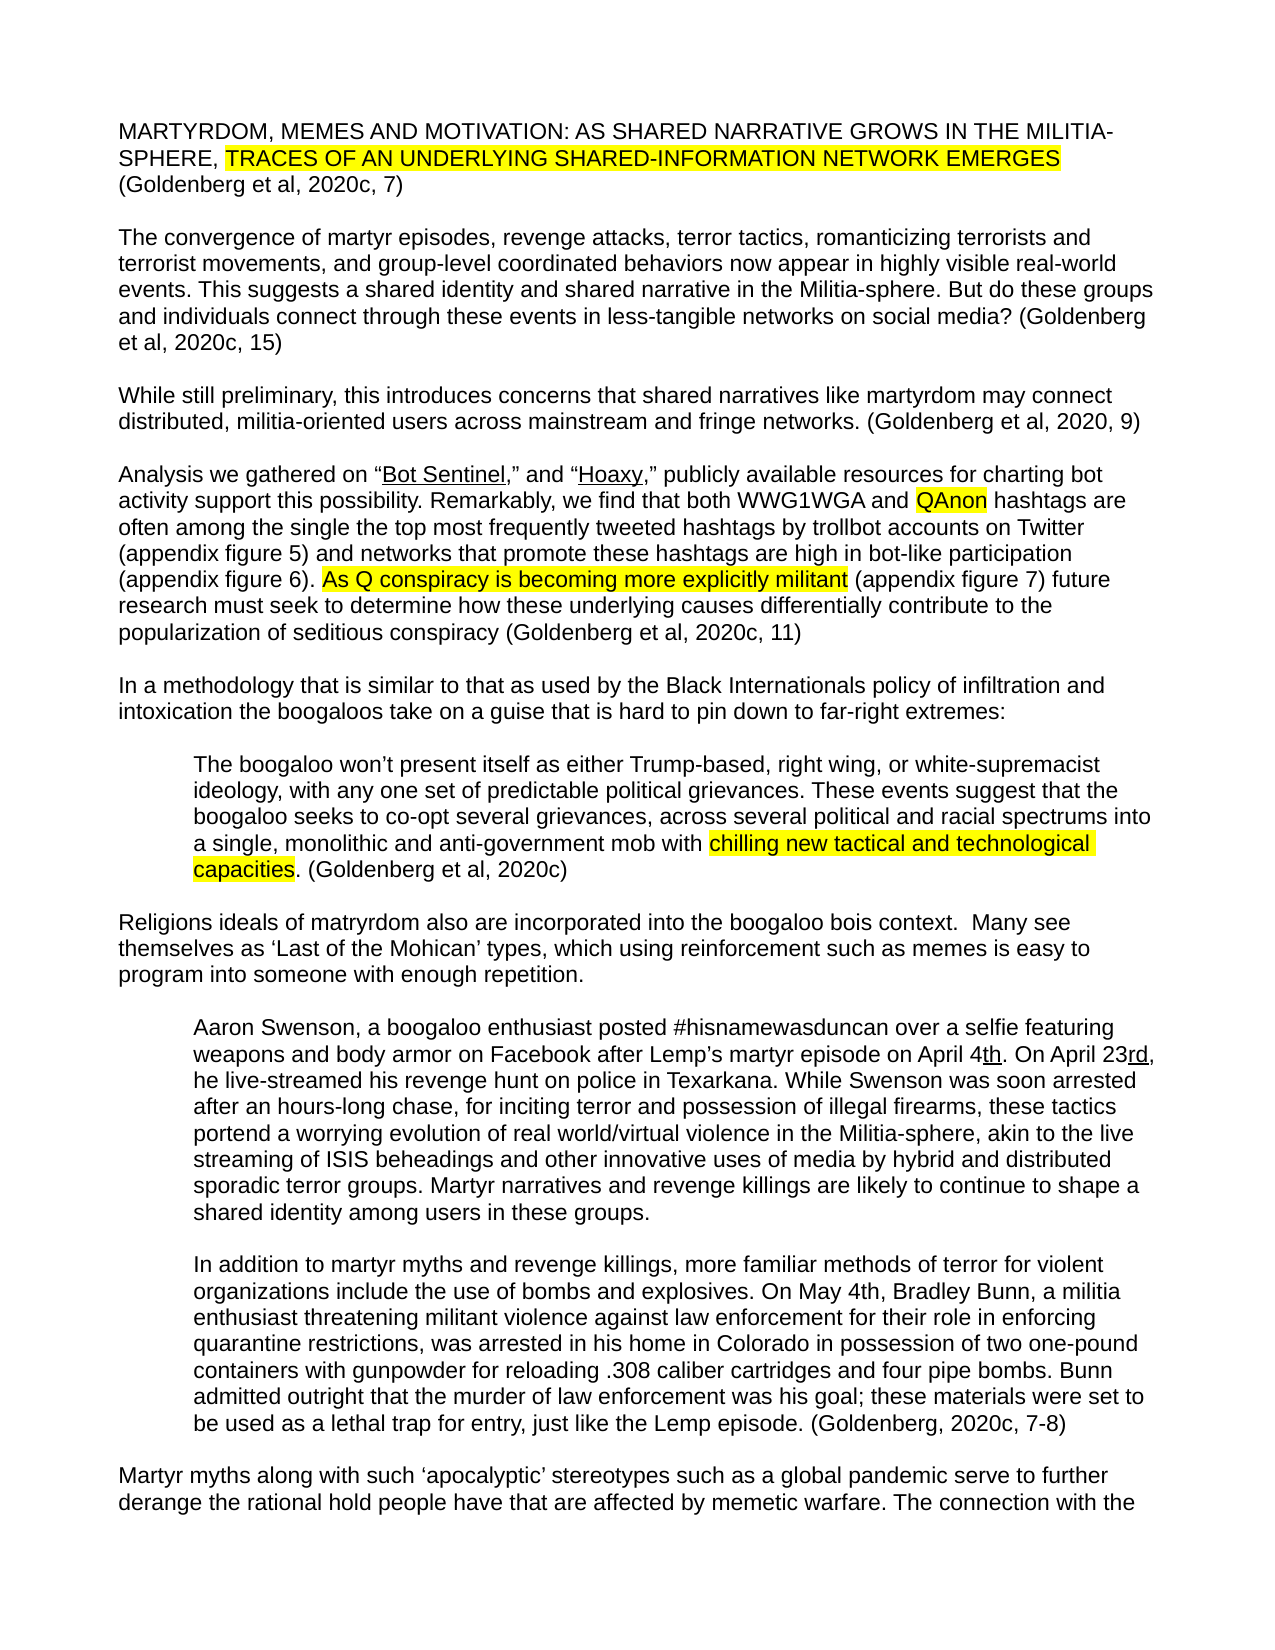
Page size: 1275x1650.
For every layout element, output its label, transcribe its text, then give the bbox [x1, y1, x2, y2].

text MARTYRDOM, MEMES AND MOTIVATION: AS SHARED NARRATIVE GROWS IN THE MILITIA-SPHERE, TRACES OF AN UNDERLYING SHARED-INFORMATION NETWORK EMERGES (Goldenberg et al, 2020c, 7) [118, 118, 1157, 197]
text While still preliminary, this introduces concerns that shared narratives like martyrdom may connect distributed, militia-oriented users across mainstream and fringe networks. (Goldenberg et al, 2020, 9) [118, 382, 1157, 434]
text Analysis we gathered on “Bot Sentinel,” and “Hoaxy,” publicly available resources for charting bot activity support this possibility. Remarkably, we find that both WWG1WGA and QAnon hashtags are often among the single the top most frequently tweeted hashtags by trollbot accounts on Twitter (appendix figure 5) and networks that promote these hashtags are high in bot-like participation (appendix figure 6). As Q conspiracy is becoming more explicitly militant (appendix figure 7) future research must seek to determine how these underlying causes differentially contribute to the popularization of seditious conspiracy (Goldenberg et al, 2020c, 11) [118, 461, 1157, 645]
text In a methodology that is similar to that as used by the Black Internationals policy of infiltration and intoxication the boogaloos take on a guise that is hard to pin down to far-right extremes: [118, 672, 1157, 724]
text Religions ideals of matryrdom also are incorporated into the boogaloo bois context. Many see themselves as ‘Last of the Mohican’ types, which using reinforcement such as memes is easy to program into someone with enough repetition. [118, 909, 1157, 988]
text Aaron Swenson, a boogaloo enthusiast posted #hisnamewasduncan over a selfie featuring weapons and body armor on Facebook after Lemp’s martyr episode on April 4th. On April 23rd, he live-streamed his revenge hunt on police in Texarkana. While Swenson was soon arrested after an hours-long chase, for inciting terror and possession of illegal firearms, these tactics portend a worrying evolution of real world/virtual violence in the Militia-sphere, akin to the live streaming of ISIS beheadings and other innovative uses of media by hybrid and distributed sporadic terror groups. Martyr narratives and revenge killings are likely to continue to shape a shared identity among users in these groups. [193, 1014, 1157, 1225]
text In addition to martyr myths and revenge killings, more familiar methods of terror for violent organizations include the use of bombs and explosives. On May 4th, Bradley Bunn, a militia enthusiast threatening militant violence against law enforcement for their role in enforcing quarantine restrictions, was arrested in his home in Colorado in possession of two one-pound containers with gunpowder for reloading .308 caliber cartridges and four pipe bombs. Bunn admitted outright that the murder of law enforcement was his goal; these materials were set to be used as a lethal trap for entry, just like the Lemp episode. (Goldenberg, 2020c, 7-8) [193, 1251, 1157, 1436]
text Martyr myths along with such ‘apocalyptic’ stereotypes such as a global pandemic serve to further derange the rational hold people have that are affected by memetic warfare. The connection with the [118, 1462, 1157, 1515]
text The convergence of martyr episodes, revenge attacks, terror tactics, romanticizing terrorists and terrorist movements, and group-level coordinated behaviors now appear in highly visible real-world events. This suggests a shared identity and shared narrative in the Militia-sphere. But do these groups and individuals connect through these events in less-tangible networks on social media? (Goldenberg et al, 2020c, 15) [118, 223, 1157, 355]
text The boogaloo won’t present itself as either Trump-based, right wing, or white-supremacist ideology, with any one set of predictable political grievances. These events suggest that the boogaloo seeks to co-opt several grievances, across several political and racial spectrums into a single, monolithic and anti-government mob with chilling new tactical and technological capacities. (Goldenberg et al, 2020c) [193, 751, 1157, 882]
